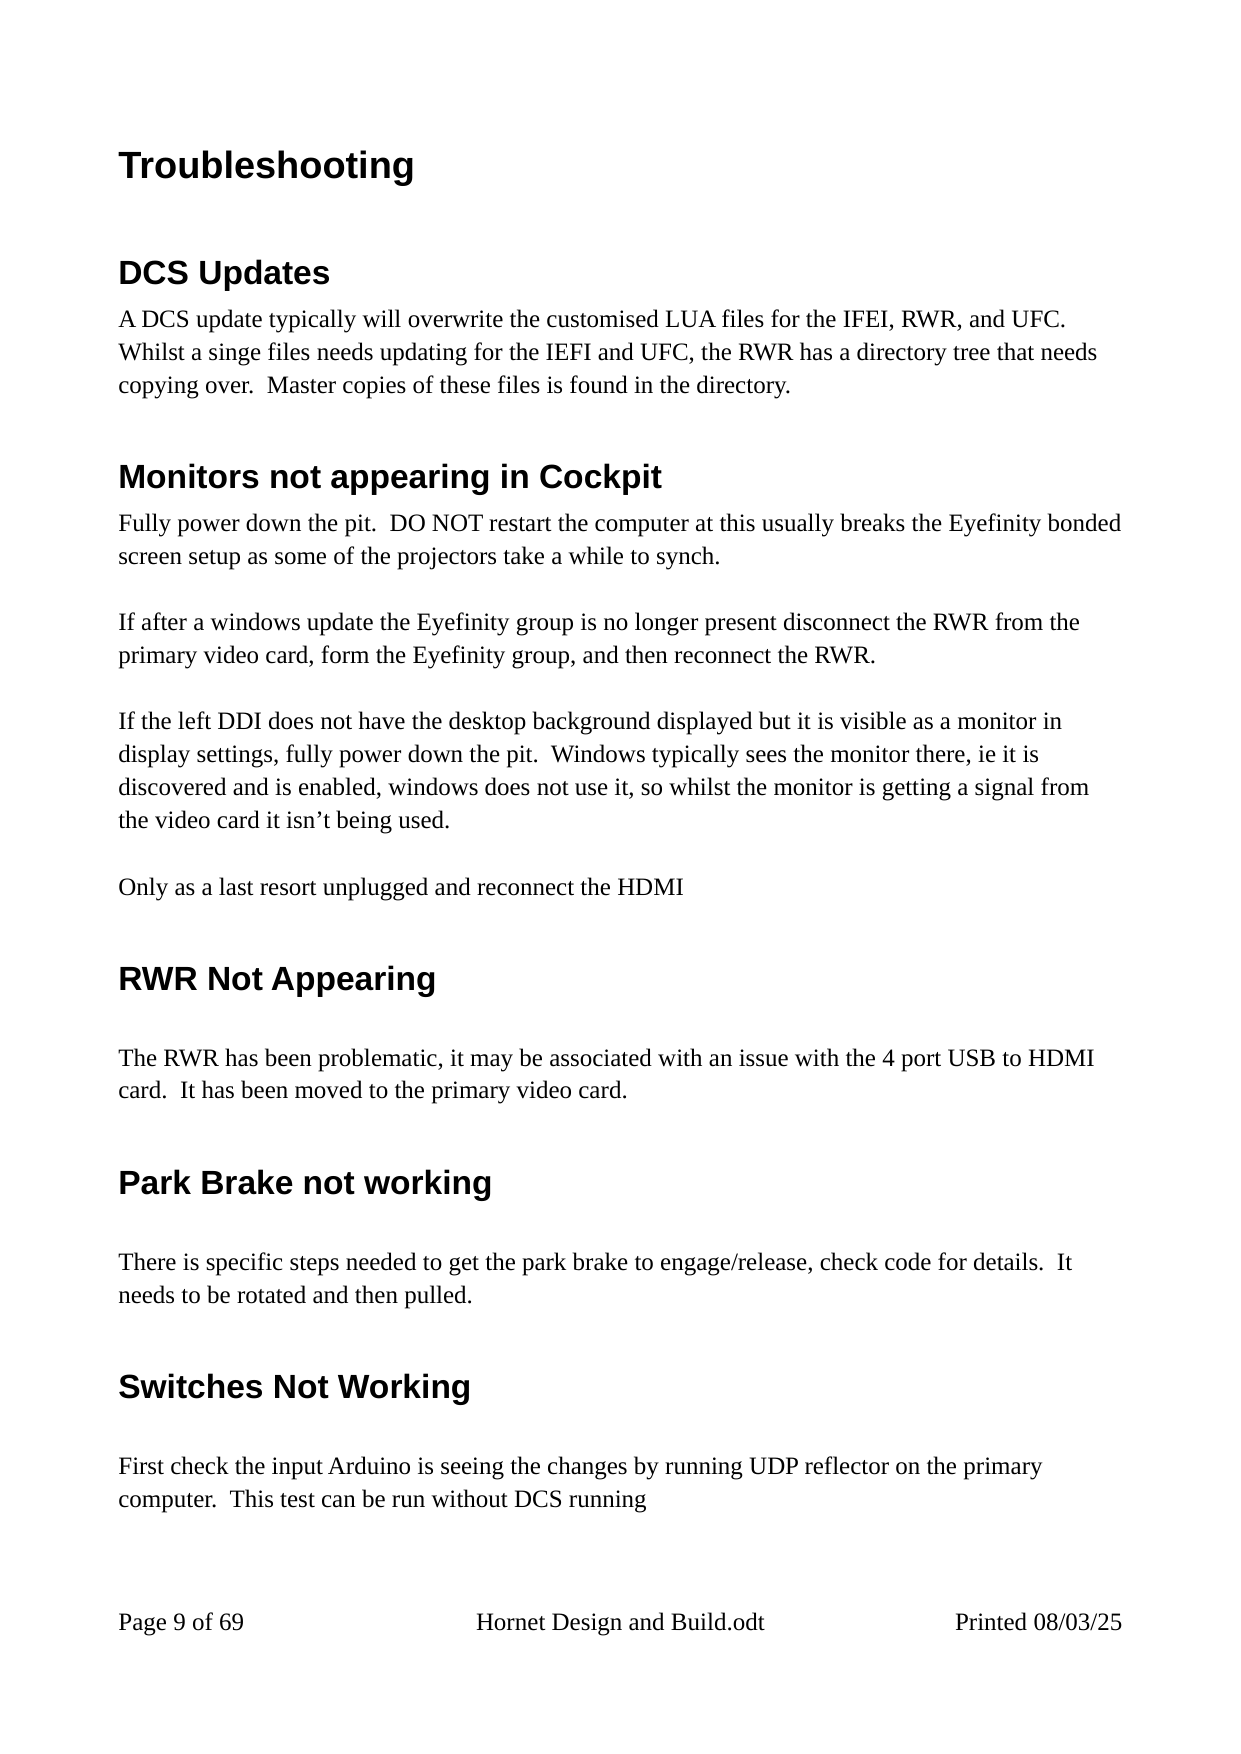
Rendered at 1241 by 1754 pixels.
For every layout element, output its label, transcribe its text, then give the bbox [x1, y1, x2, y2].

text Fully power down the pit. DO NOT restart the computer at this usually breaks the Eyefinity bonded screen setup as some of the projectors take a while to synch. [118, 508, 1122, 570]
text If the left DDI does not have the desktop background displayed but it is visible as a monitor in display settings, fully power down the pit. Windows typically sees the monitor there, ie it is discovered and is enabled, windows does not use it, so whilst the monitor is getting a signal from the video card it isn’t being used. [118, 706, 1122, 834]
text If after a windows update the Eyefinity group is no longer present disconnect the RWR from the primary video card, form the Eyefinity group, and then reconnect the RWR. [118, 607, 1122, 669]
subtitle DCS Updates [118, 253, 1122, 292]
text Only as a last resort unplugged and reconnect the HDMI [118, 872, 1122, 900]
text First check the input Arduino is seeing the changes by running UDP reflector on the primary computer. This test can be run without DCS running [118, 1451, 1122, 1512]
text There is specific steps needed to get the park brake to engage/release, check code for details. It needs to be rotated and then pulled. [118, 1247, 1122, 1308]
text The RWR has been problematic, it may be associated with an issue with the 4 port USB to HDMI card. It has been moved to the primary video card. [118, 1043, 1122, 1104]
text A DCS update typically will overwrite the customised LUA files for the IFEI, RWR, and UFC. Whilst a singe files needs updating for the IEFI and UFC, the RWR has a directory tree that needs copying over. Master copies of these files is found in the directory. [118, 304, 1122, 399]
subtitle Monitors not appearing in Cockpit [118, 457, 1122, 496]
subtitle Troubleshooting [118, 143, 1122, 187]
subtitle RWR Not Appearing [118, 958, 1122, 997]
subtitle Switches Not Working [118, 1367, 1122, 1405]
subtitle Park Brake not working [118, 1162, 1122, 1201]
